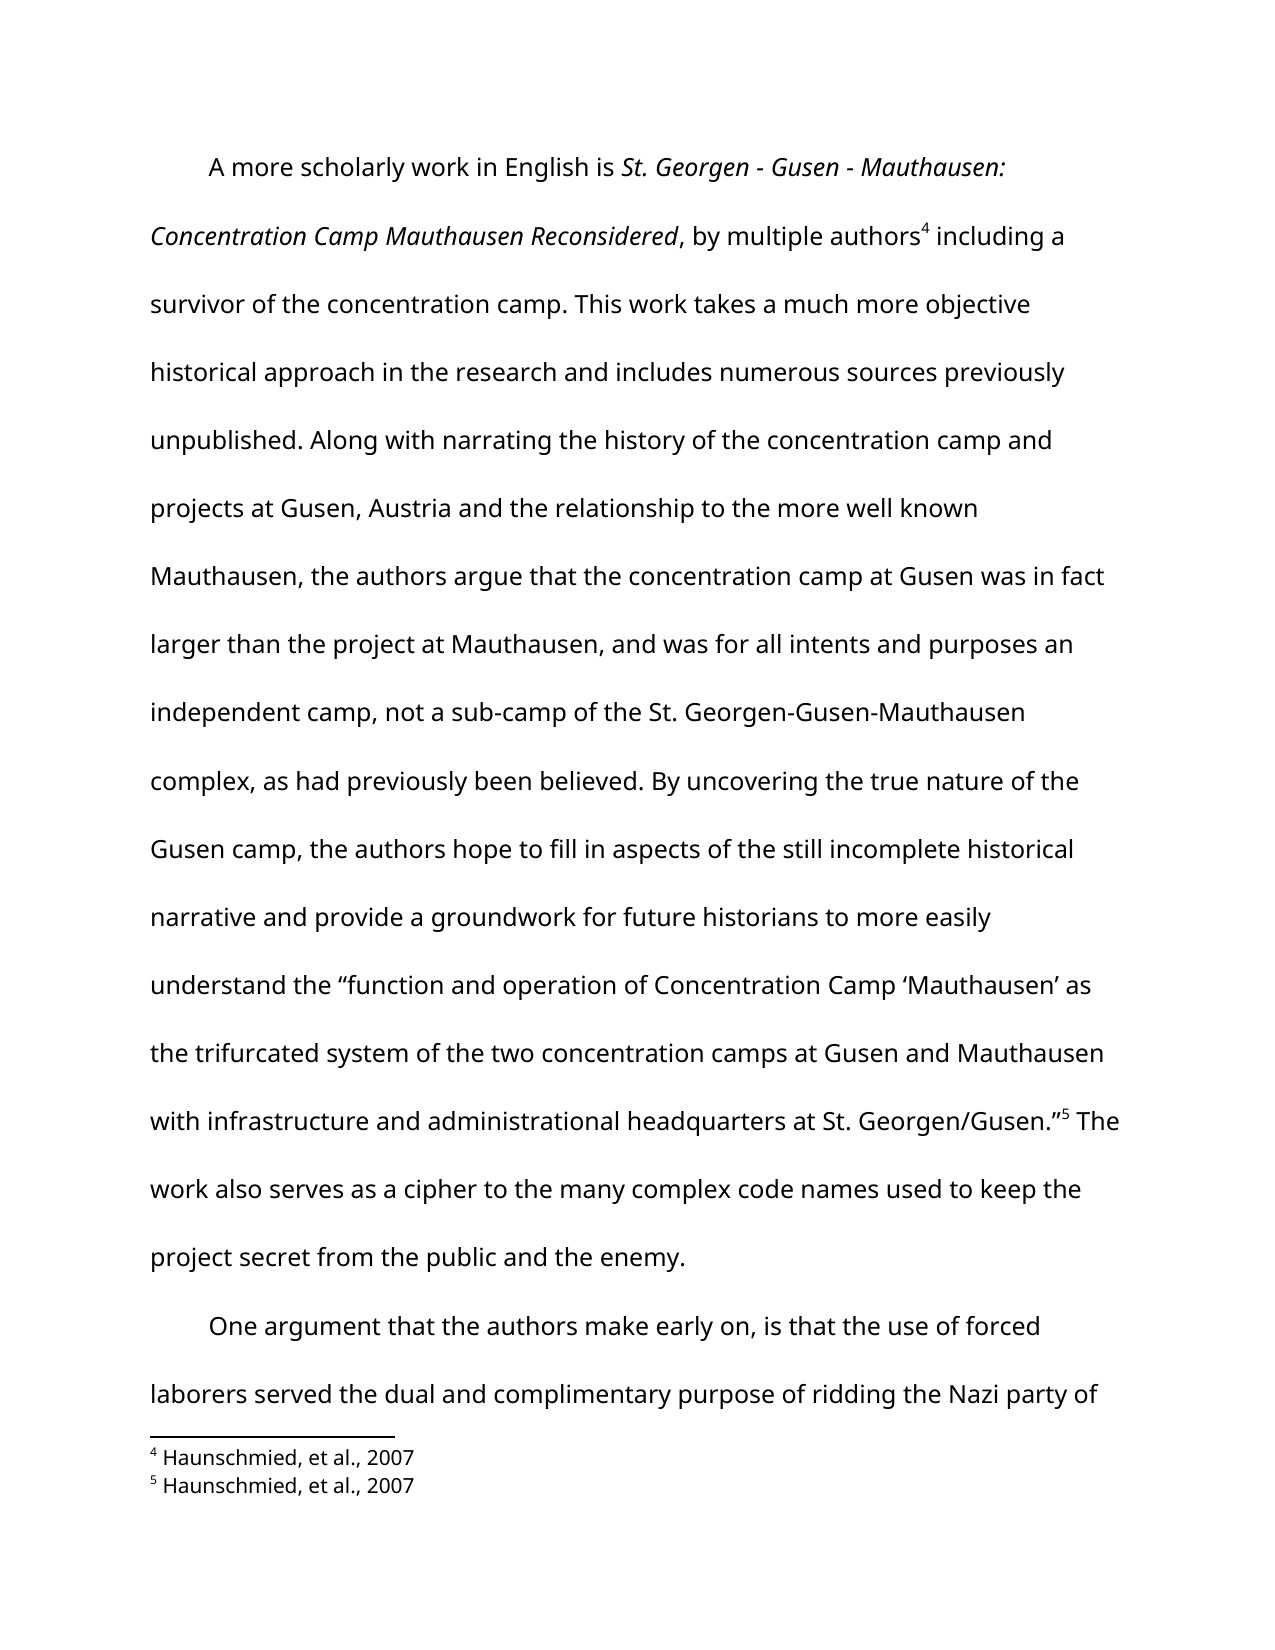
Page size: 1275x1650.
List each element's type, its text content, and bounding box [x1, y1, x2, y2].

text Haunschmied, et al., 2007 [150, 1443, 1125, 1472]
text One argument that the authors make early on, is that the use of forced laborers served the dual and complimentary purpose of ridding the Nazi party of [150, 1308, 1125, 1410]
text Haunschmied, et al., 2007 [150, 1472, 1125, 1500]
text A more scholarly work in English is St. Georgen - Gusen - Mauthausen: Concentration Camp Mauthausen Reconsidered, by multiple authors including a survivor of the concentration camp. This work takes a much more objective historical approach in the research and includes numerous sources previously unpublished. Along with narrating the history of the concentration camp and projects at Gusen, Austria and the relationship to the more well known Mauthausen, the authors argue that the concentration camp at Gusen was in fact larger than the project at Mauthausen, and was for all intents and purposes an independent camp, not a sub-camp of the St. Georgen-Gusen-Mauthausen complex, as had previously been believed. By uncovering the true nature of the Gusen camp, the authors hope to fill in aspects of the still incomplete historical narrative and provide a groundwork for future historians to more easily understand the “function and operation of Concentration Camp ‘Mauthausen’ as the trifurcated system of the two concentration camps at Gusen and Mauthausen with infrastructure and administrational headquarters at St. Georgen/Gusen.” The work also serves as a cipher to the many complex code names used to keep the project secret from the public and the enemy. [150, 150, 1125, 1274]
